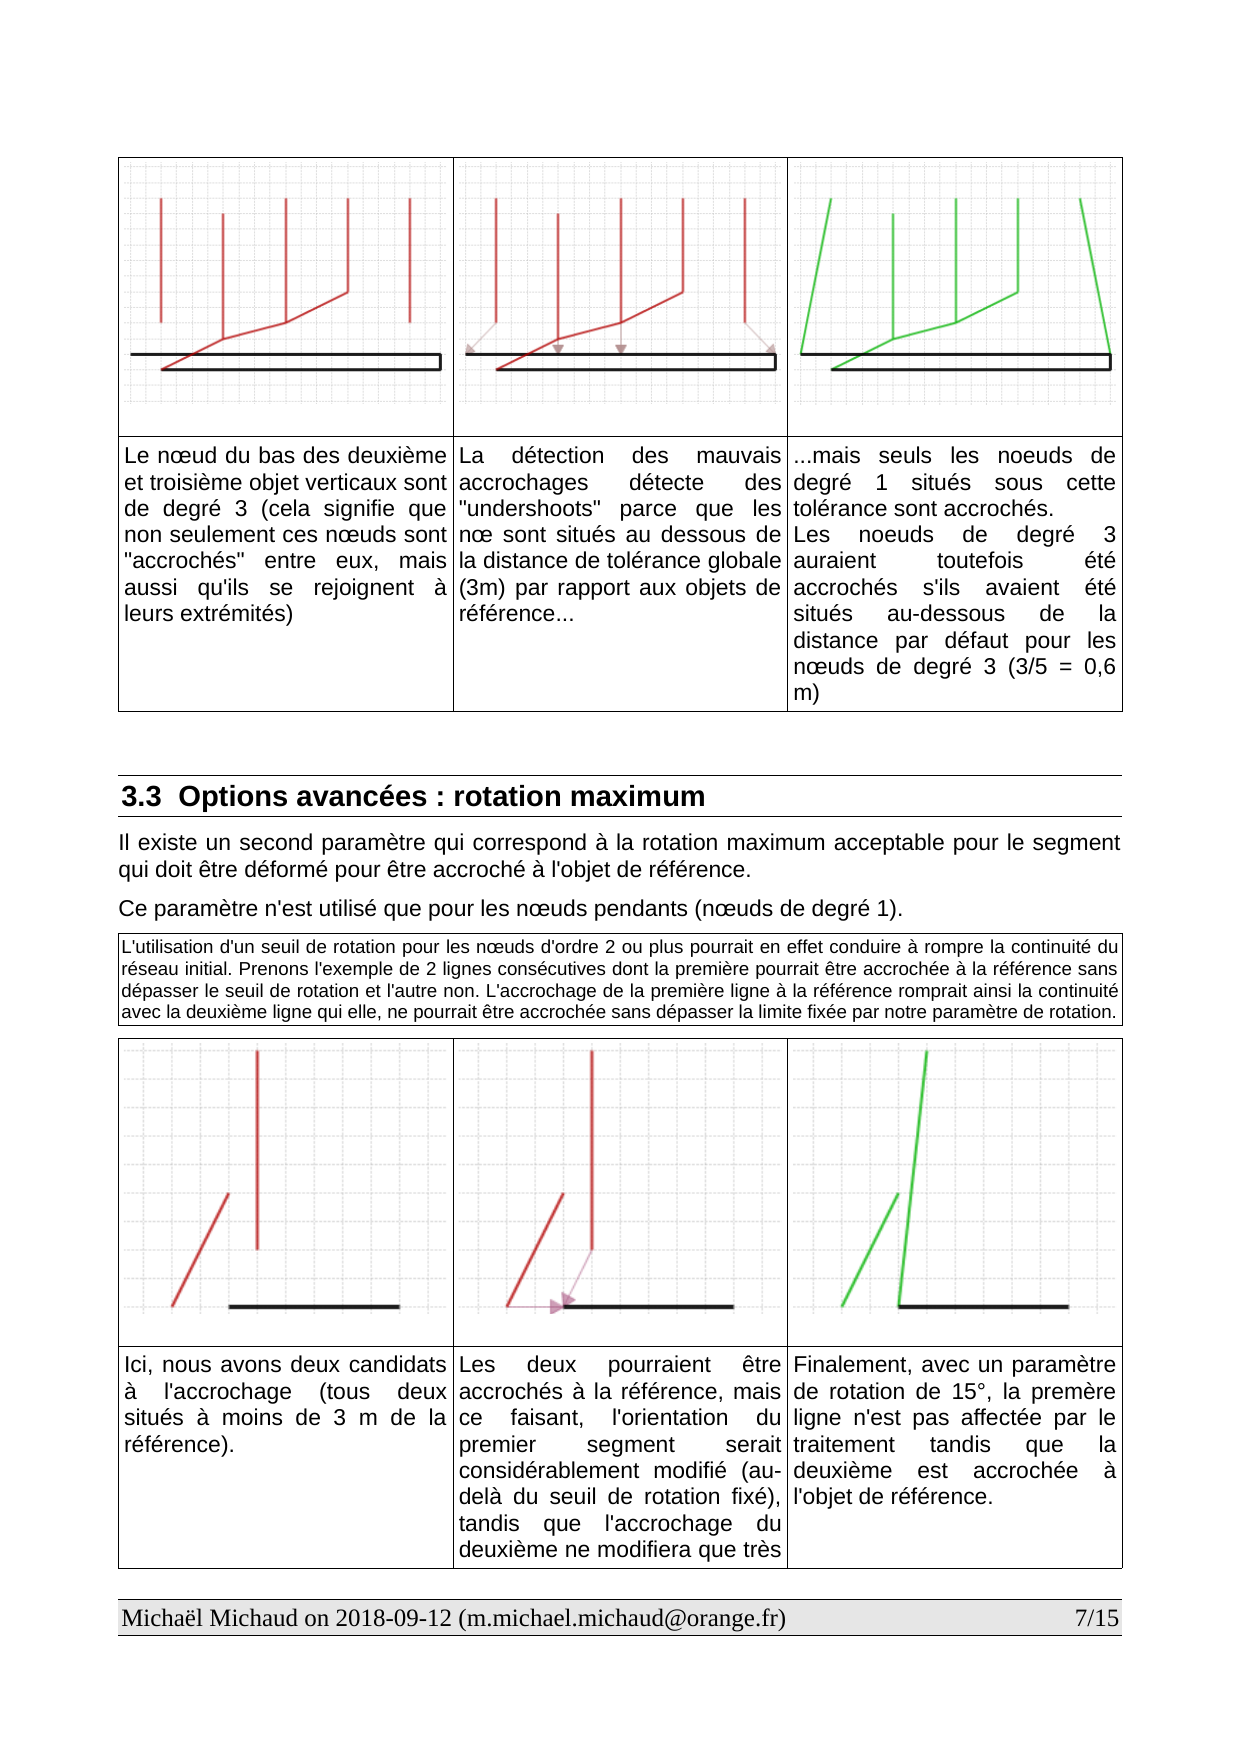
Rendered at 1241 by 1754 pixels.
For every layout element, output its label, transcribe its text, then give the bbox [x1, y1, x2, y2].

table_header [454, 1039, 787, 1346]
table_cell Le nœud du bas des deuxième et troisième objet verticaux sont de degré 3 (cela signifie que non seulement ces nœuds sont "accrochés" entre eux, mais aussi qu'ils se rejoignent à leurs extrémités) [119, 437, 453, 711]
text Ce paramètre n'est utilisé que pour les nœuds pendants (nœuds de degré 1). [118, 894, 1122, 921]
table_cell ...mais seuls les noeuds de degré 1 situés sous cette tolérance sont accrochés. Les noeuds de degré 3 auraient toutefois été accrochés s'ils avaient été situés au-dessous de la distance par défaut pour les nœuds de degré 3 (3/5 = 0,6 m) [788, 437, 1122, 711]
table_header [788, 1039, 1122, 1346]
table_cell Les deux pourraient être accrochés à la référence, mais ce faisant, l'orientation du premier segment serait considérablement modifié (au-delà du seuil de rotation fixé), tandis que l'accrochage du deuxième ne modifiera que très [454, 1347, 787, 1568]
table_cell Ici, nous avons deux candidats à l'accrochage (tous deux situés à moins de 3 m de la référence). [119, 1347, 453, 1568]
subtitle Options avancées : rotation maximum [118, 776, 1122, 816]
text L'utilisation d'un seuil de rotation pour les nœuds d'ordre 2 ou plus pourrait en effet conduire à rompre la continuité du réseau initial. Prenons l'exemple de 2 lignes consécutives dont la première pourrait être accrochée à la référence sans dépasser le seuil de rotation et l'autre non. L'accrochage de la première ligne à la référence romprait ainsi la continuité avec la deuxième ligne qui elle, ne pourrait être accrochée sans dépasser la limite fixée par notre paramètre de rotation. [119, 934, 1122, 1025]
table_cell La détection des mauvais accrochages détecte des "undershoots" parce que les nœ sont situés au dessous de la distance de tolérance globale (3m) par rapport aux objets de référence... [454, 437, 787, 711]
table_header [454, 158, 787, 436]
table_header [119, 1039, 453, 1346]
table_header [119, 158, 453, 436]
table_cell Finalement, avec un paramètre de rotation de 15°, la premère ligne n'est pas affectée par le traitement tandis que la deuxième est accrochée à l'objet de référence. [788, 1347, 1122, 1568]
table_header [788, 158, 1122, 436]
text Il existe un second paramètre qui correspond à la rotation maximum acceptable pour le segment qui doit être déformé pour être accroché à l'objet de référence. [118, 829, 1122, 882]
